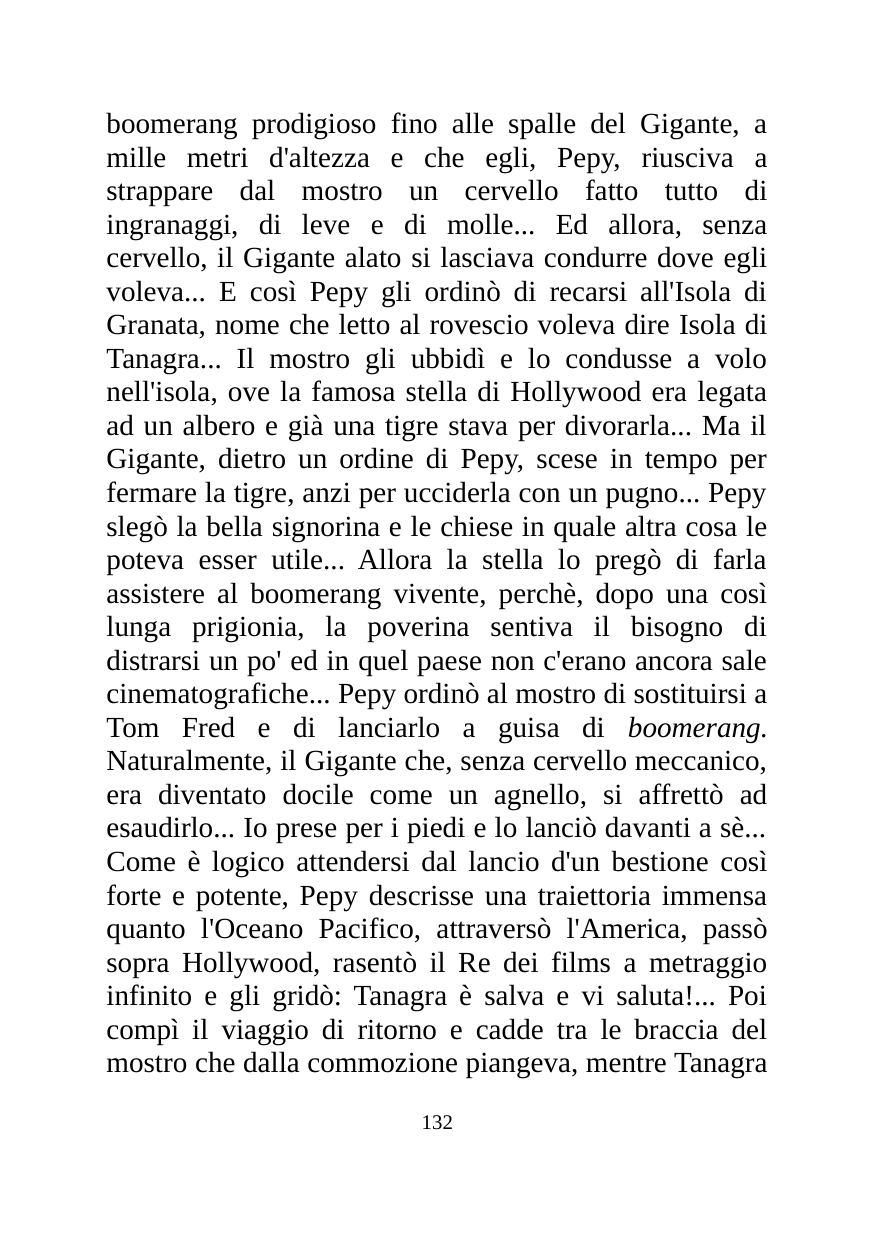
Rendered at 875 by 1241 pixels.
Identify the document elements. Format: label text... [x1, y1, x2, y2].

text boomerang prodigioso fino alle spalle del Gigante, a mille metri d'altezza e che egli, Pepy, riusciva a strappare dal mostro un cervello fatto tutto di ingranaggi, di leve e di molle... Ed allora, senza cervello, il Gigante alato si lasciava condurre dove egli voleva... E così Pepy gli ordinò di recarsi all'Isola di Granata, nome che letto al rovescio voleva dire Isola di Tanagra... Il mostro gli ubbidì e lo condusse a volo nell'isola, ove la famosa stella di Hollywood era legata ad un albero e già una tigre stava per divorarla... Ma il Gigante, dietro un ordine di Pepy, scese in tempo per fermare la tigre, anzi per ucciderla con un pugno... Pepy slegò la bella signorina e le chiese in quale altra cosa le poteva esser utile... Allora la stella lo pregò di farla assistere al boomerang vivente, perchè, dopo una così lunga prigionia, la poverina sentiva il bisogno di distrarsi un po' ed in quel paese non c'erano ancora sale cinematografiche... Pepy ordinò al mostro di sostituirsi a Tom Fred e di lanciarlo a guisa di boomerang. Naturalmente, il Gigante che, senza cervello meccanico, era diventato docile come un agnello, si affrettò ad esaudirlo... Io prese per i piedi e lo lanciò davanti a sè... Come è logico attendersi dal lancio d'un bestione così forte e potente, Pepy descrisse una traiettoria immensa quanto l'Oceano Pacifico, attraversò l'America, passò sopra Hollywood, rasentò il Re dei films a metraggio infinito e gli gridò: Tanagra è salva e vi saluta!... Poi compì il viaggio di ritorno e cadde tra le braccia del mostro che dalla commozione piangeva, mentre Tanagra [106, 106, 768, 1079]
